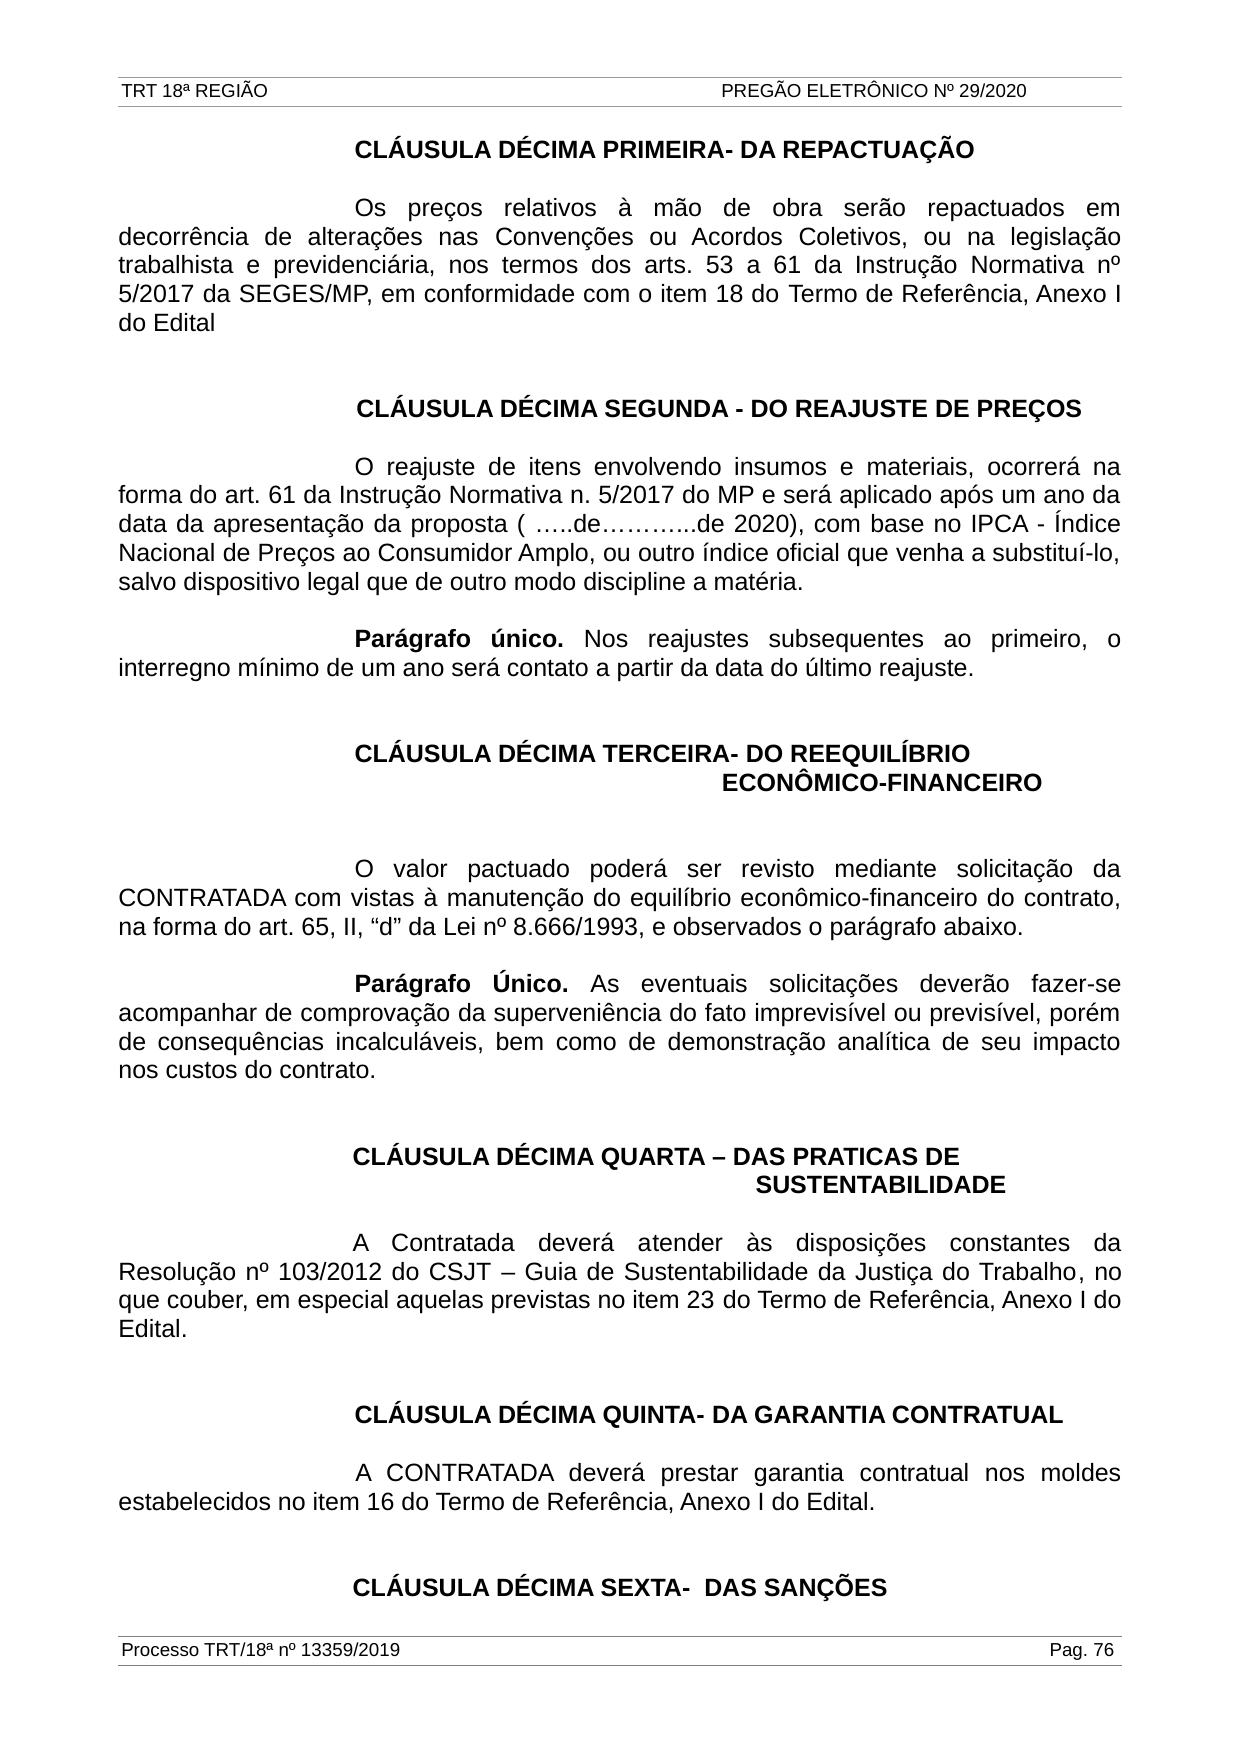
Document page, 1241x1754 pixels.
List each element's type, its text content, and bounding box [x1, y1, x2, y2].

text CLÁUSULA DÉCIMA TERCEIRA- DO REEQUILÍBRIO [118, 739, 1122, 768]
text O reajuste de itens envolvendo insumos e materiais, ocorrerá na forma do art. 61 da Instrução Normativa n. 5/2017 do MP e será aplicado após um ano da data da apresentação da proposta ( …..de………...de 2020), com base no IPCA - Índice Nacional de Preços ao Consumidor Amplo, ou outro índice oficial que venha a substituí-lo, salvo dispositivo legal que de outro modo discipline a matéria. [118, 452, 1122, 596]
text Parágrafo único. Nos reajustes subsequentes ao primeiro, o interregno mínimo de um ano será contato a partir da data do último reajuste. [118, 624, 1122, 682]
text Parágrafo Único. As eventuais solicitações deverão fazer-se acompanhar de comprovação da superveniência do fato imprevisível ou previsível, porém de consequências incalculáveis, bem como de demonstração analítica de seu impacto nos custos do contrato. [118, 969, 1122, 1084]
text CLÁUSULA DÉCIMA SEGUNDA - DO REAJUSTE DE PREÇOS [118, 394, 1122, 423]
text CLÁUSULA DÉCIMA QUARTA – DAS PRATICAS DE [118, 1142, 1122, 1171]
text SUSTENTABILIDADE [118, 1171, 1122, 1199]
text O valor pactuado poderá ser revisto mediante solicitação da CONTRATADA com vistas à manutenção do equilíbrio econômico-financeiro do contrato, na forma do art. 65, II, “d” da Lei nº 8.666/1993, e observados o parágrafo abaixo. [118, 854, 1122, 941]
text CLÁUSULA DÉCIMA SEXTA- DAS SANÇÕES [118, 1573, 1122, 1602]
text A Contratada deverá atender às disposições constantes da Resolução nº 103/2012 do CSJT – Guia de Sustentabilidade da Justiça do Trabalho, no que couber, em especial aquelas previstas no item 23 do Termo de Referência, Anexo I do Edital. [118, 1228, 1122, 1343]
text CLÁUSULA DÉCIMA PRIMEIRA- DA REPACTUAÇÃO [118, 136, 1122, 164]
text Os preços relativos à mão de obra serão repactuados em decorrência de alterações nas Convenções ou Acordos Coletivos, ou na legislação trabalhista e previdenciária, nos termos dos arts. 53 a 61 da Instrução Normativa nº 5/2017 da SEGES/MP, em conformidade com o item 18 do Termo de Referência, Anexo I do Edital [118, 193, 1122, 337]
text ECONÔMICO-FINANCEIRO [118, 768, 1122, 797]
text CLÁUSULA DÉCIMA QUINTA- DA GARANTIA CONTRATUAL [354, 1401, 1122, 1429]
text A CONTRATADA deverá prestar garantia contratual nos moldes estabelecidos no item 16 do Termo de Referência, Anexo I do Edital. [118, 1458, 1122, 1516]
